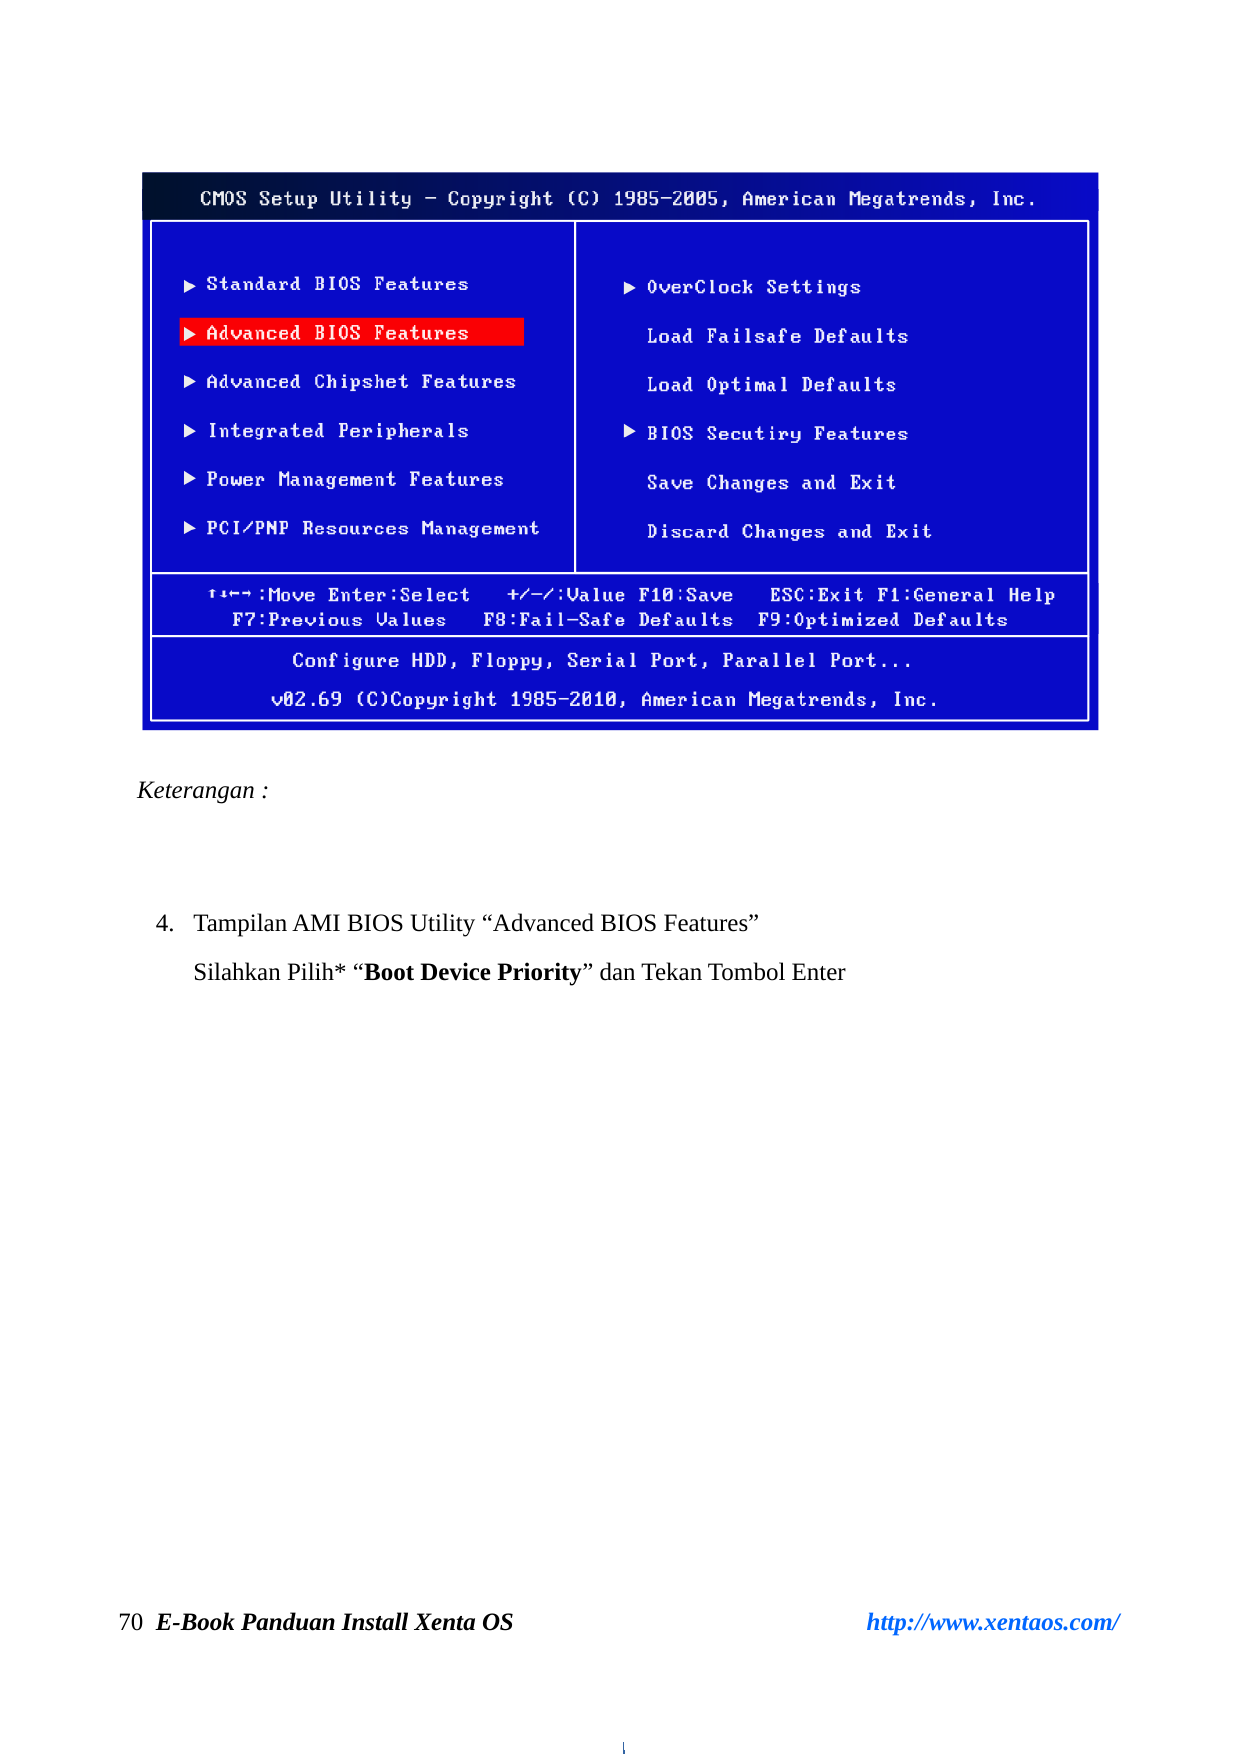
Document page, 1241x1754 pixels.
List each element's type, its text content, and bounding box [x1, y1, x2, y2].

picture [136, 130, 1104, 776]
list Silahkan Pilih* “Boot Device Priority” dan Tekan Tombol Enter [156, 957, 1122, 986]
list Tampilan AMI BIOS Utility “Advanced BIOS Features” [156, 908, 1122, 936]
text Keterangan : [137, 776, 1103, 804]
